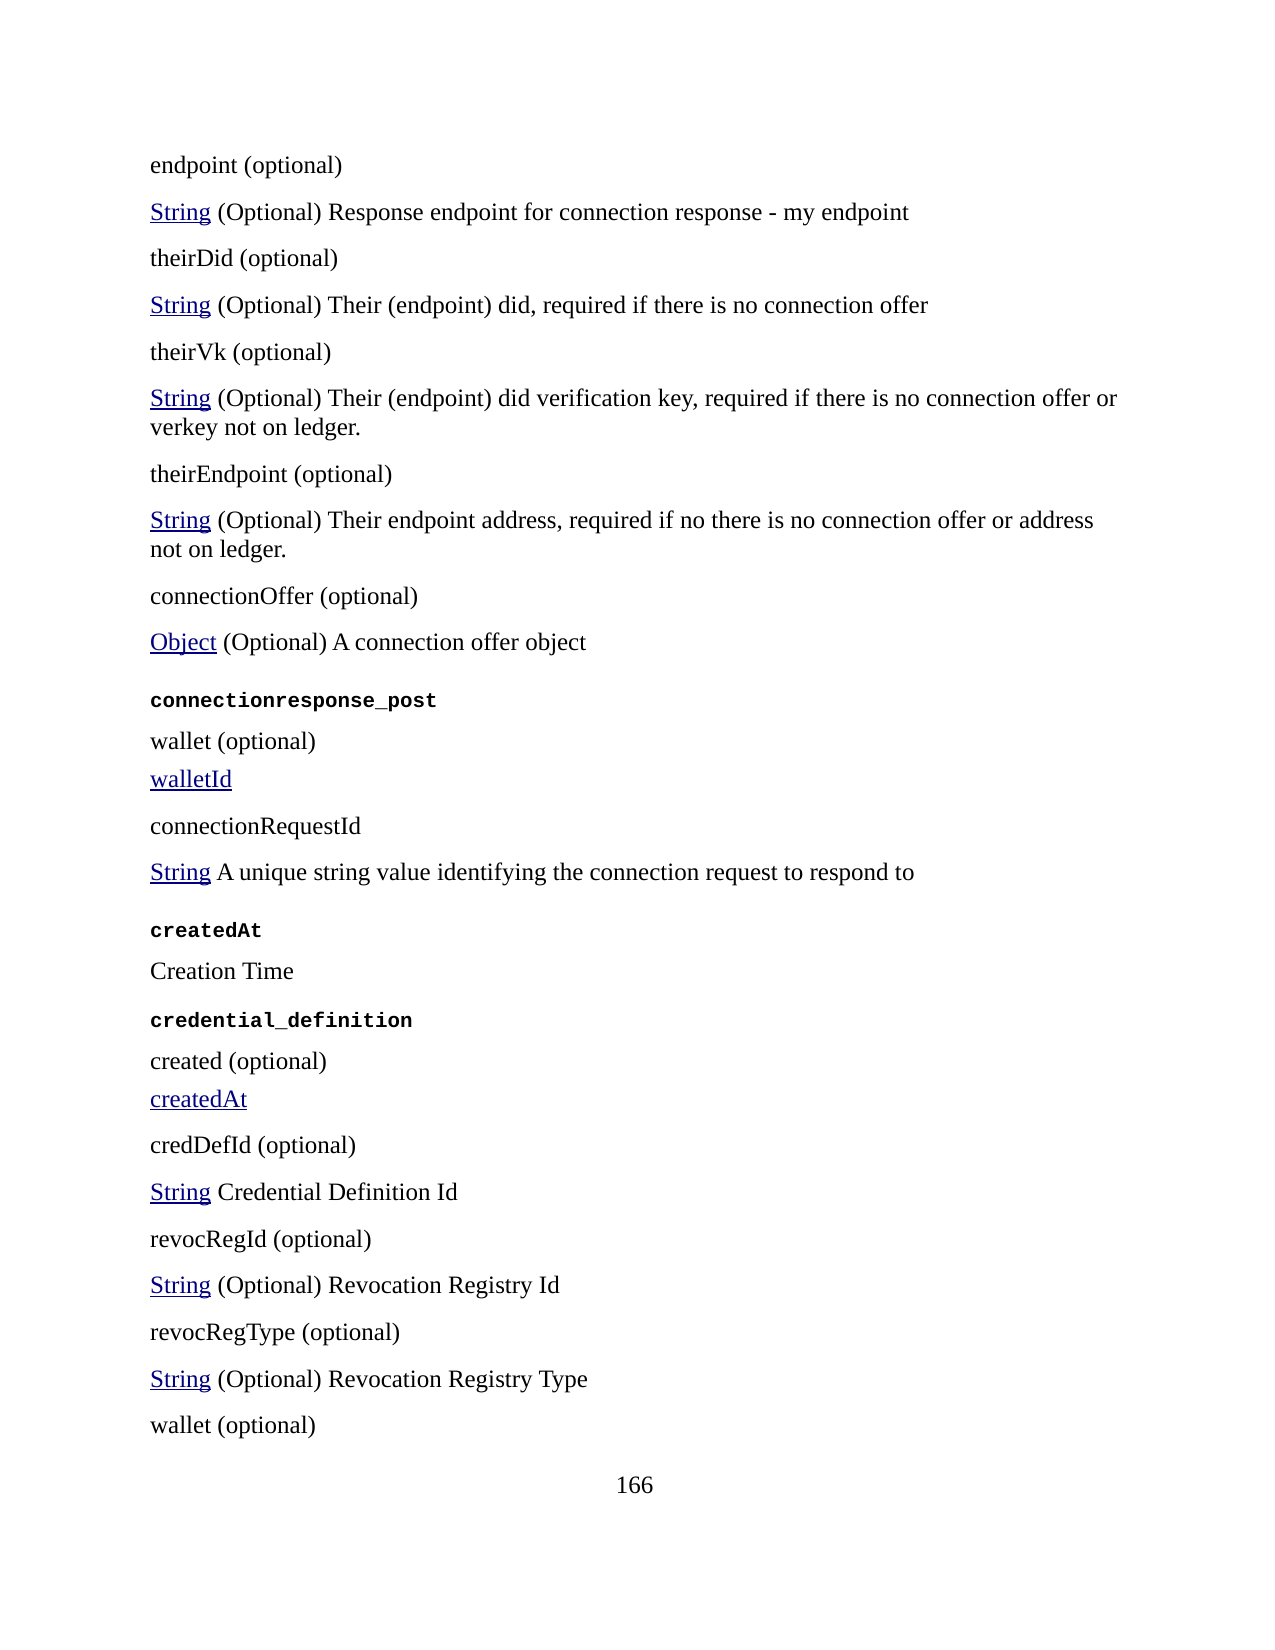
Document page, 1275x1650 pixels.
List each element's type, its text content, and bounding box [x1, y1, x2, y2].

subtitle credential_definition [150, 1010, 1125, 1034]
text connectionOffer (optional) [150, 581, 1125, 609]
text theirDid (optional) [150, 243, 1125, 272]
text Object (Optional) A connection offer object [150, 627, 1125, 656]
text String (Optional) Their (endpoint) did verification key, required if there is no connection offer or verkey not on ledger. [150, 383, 1125, 441]
text theirVk (optional) [150, 337, 1125, 365]
text Creation Time [150, 956, 1125, 985]
text revocRegType (optional) [150, 1317, 1125, 1346]
text String Credential Definition Id [150, 1177, 1125, 1206]
text String (Optional) Their (endpoint) did, required if there is no connection offer [150, 290, 1125, 319]
subtitle createdAt [150, 920, 1125, 944]
text revocRegId (optional) [150, 1224, 1125, 1253]
text wallet (optional) [150, 1411, 1125, 1439]
text String (Optional) Revocation Registry Type [150, 1364, 1125, 1393]
text connectionRequestId [150, 811, 1125, 839]
text String (Optional) Revocation Registry Id [150, 1271, 1125, 1299]
text createdAt [150, 1084, 1125, 1113]
text String (Optional) Their endpoint address, required if no there is no connection offer or address not on ledger. [150, 505, 1125, 563]
text theirEndpoint (optional) [150, 459, 1125, 487]
text endpoint (optional) [150, 150, 1125, 179]
text wallet (optional) [150, 726, 1125, 755]
text String (Optional) Response endpoint for connection response - my endpoint [150, 197, 1125, 225]
text String A unique string value identifying the connection request to respond to [150, 857, 1125, 886]
text walletId [150, 764, 1125, 793]
subtitle connectionresponse_post [150, 690, 1125, 714]
text created (optional) [150, 1046, 1125, 1075]
text credDefId (optional) [150, 1131, 1125, 1159]
